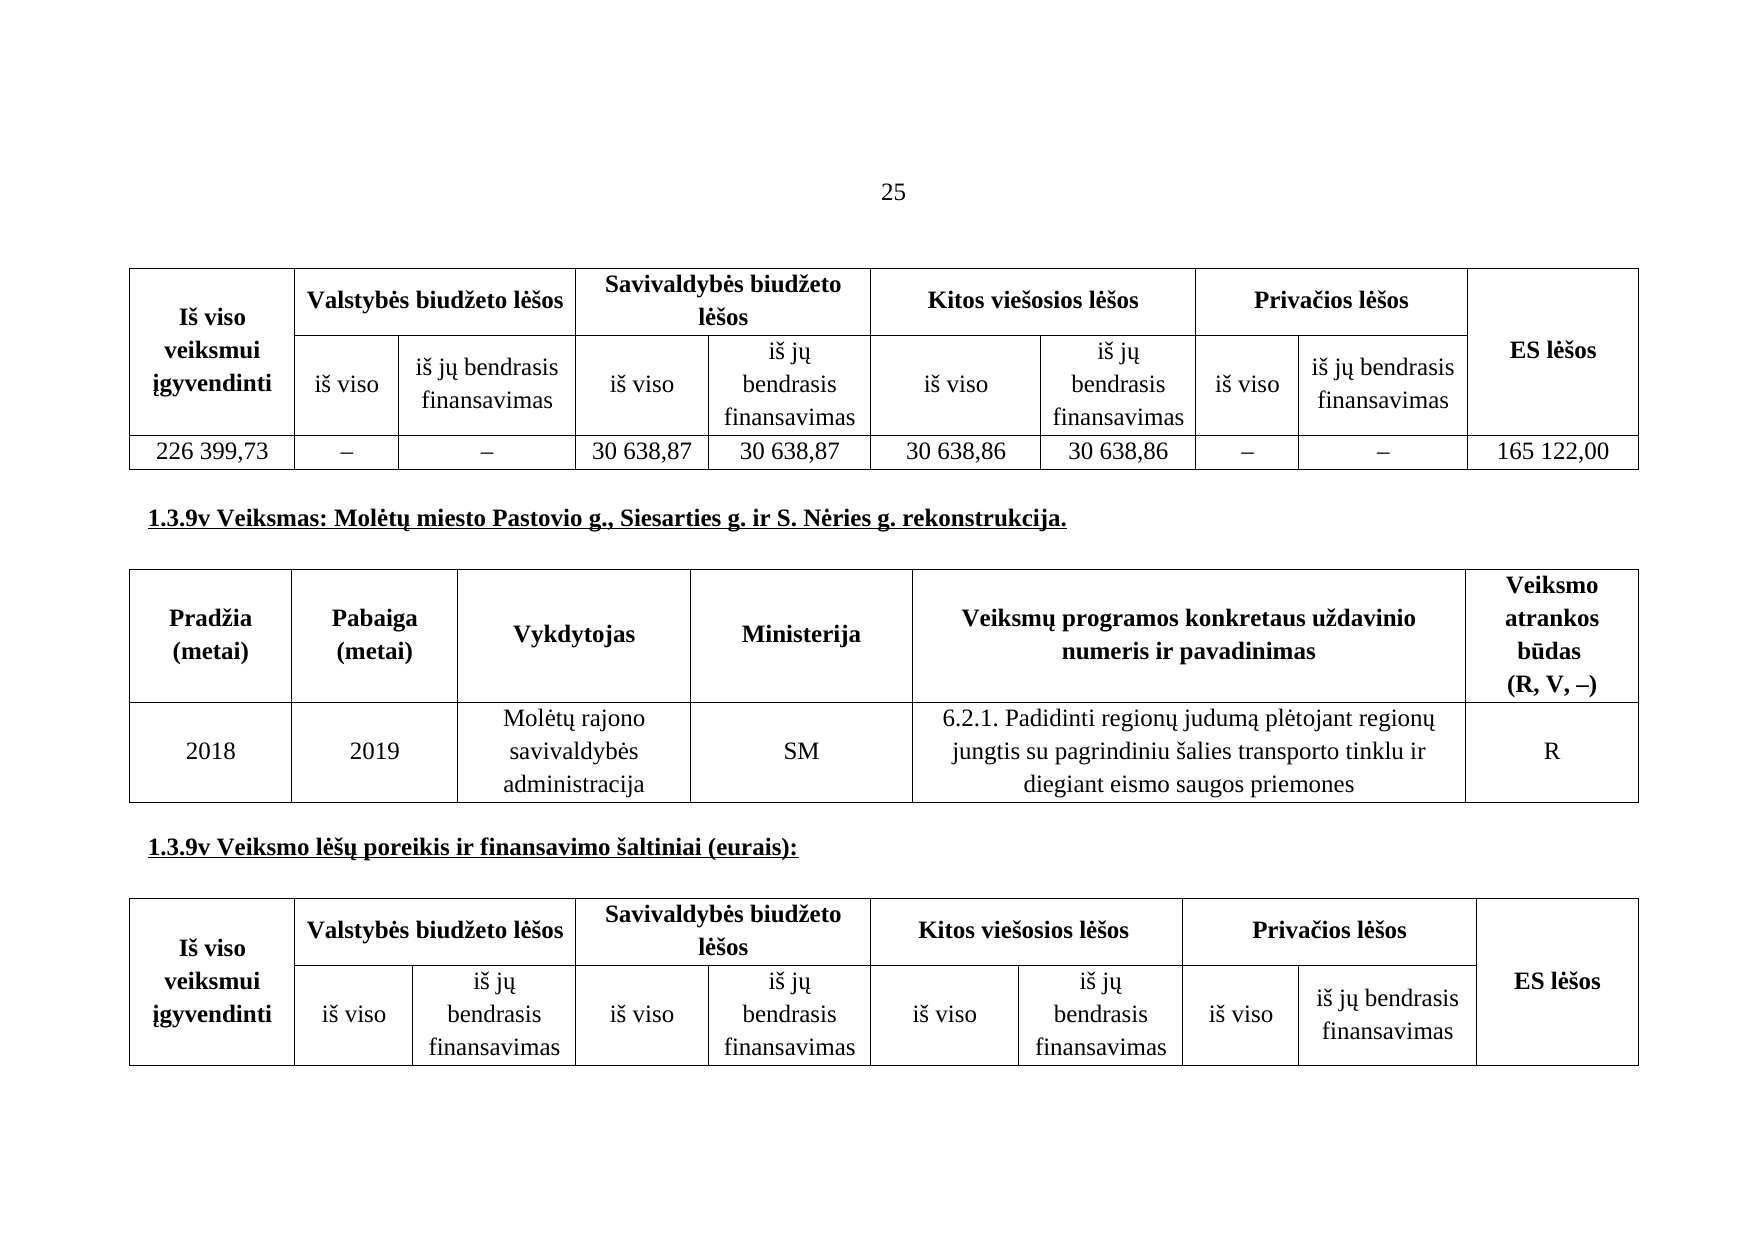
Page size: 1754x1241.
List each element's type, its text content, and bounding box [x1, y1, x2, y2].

table_cell iš viso [576, 336, 708, 435]
table_cell iš viso [871, 336, 1040, 435]
table_header Privačios lėšos [1183, 899, 1476, 965]
table_cell iš viso [576, 966, 708, 1065]
table_header Iš viso veiksmui įgyvendinti [130, 269, 294, 435]
table_cell – [399, 436, 575, 469]
table_cell 30 638,87 [576, 436, 708, 469]
table_cell – [295, 436, 398, 469]
table_header Savivaldybės biudžeto lėšos [576, 899, 870, 965]
table_cell 30 638,87 [709, 436, 870, 469]
table_cell 30 638,86 [871, 436, 1040, 469]
table_header Privačios lėšos [1196, 269, 1467, 335]
table_cell – [1196, 436, 1298, 469]
table_cell Molėtų rajono savivaldybės administracija [458, 703, 690, 802]
table_cell iš jų bendrasis finansavimas [1019, 966, 1182, 1065]
table_header Veiksmų programos konkretaus uždavinio numeris ir pavadinimas [913, 570, 1465, 702]
text 1.3.9v Veiksmo lėšų poreikis ir finansavimo šaltiniai (eurais): [118, 832, 1668, 861]
table_header ES lėšos [1477, 899, 1638, 1065]
table_cell iš jų bendrasis finansavimas [709, 966, 870, 1065]
table_header Savivaldybės biudžeto lėšos [576, 269, 870, 335]
table_header ES lėšos [1468, 269, 1638, 435]
table_cell iš jų bendrasis finansavimas [1299, 966, 1476, 1065]
table_header Veiksmo atrankos būdas (R, V, –) [1466, 570, 1638, 702]
table_cell iš viso [1196, 336, 1298, 435]
table_cell 226 399,73 [130, 436, 294, 469]
table_cell iš jų bendrasis finansavimas [709, 336, 870, 435]
table_cell iš viso [871, 966, 1018, 1065]
table_cell iš viso [295, 966, 412, 1065]
table_cell iš viso [1183, 966, 1298, 1065]
table_header Valstybės biudžeto lėšos [295, 269, 575, 335]
table_cell iš jų bendrasis finansavimas [413, 966, 575, 1065]
table_cell iš jų bendrasis finansavimas [1299, 336, 1467, 435]
table_cell – [1299, 436, 1467, 469]
table_cell iš jų bendrasis finansavimas [399, 336, 575, 435]
table_cell 30 638,86 [1041, 436, 1195, 469]
table_cell R [1466, 703, 1638, 802]
table_cell 2019 [292, 703, 457, 802]
table_cell 6.2.1. Padidinti regionų judumą plėtojant regionų jungtis su pagrindiniu šalies transporto tinklu ir diegiant eismo saugos priemones [913, 703, 1465, 802]
table_cell 165 122,00 [1468, 436, 1638, 469]
table_cell 2018 [130, 703, 291, 802]
table_header Kitos viešosios lėšos [871, 269, 1195, 335]
table_header Pabaiga (metai) [292, 570, 457, 702]
table_header Vykdytojas [458, 570, 690, 702]
text 1.3.9v Veiksmas: Molėtų miesto Pastovio g., Siesarties g. ir S. Nėries g. rekonstrukcija. [118, 503, 1668, 532]
table_cell iš jų bendrasis finansavimas [1041, 336, 1195, 435]
table_header Valstybės biudžeto lėšos [295, 899, 575, 965]
table_header Iš viso veiksmui įgyvendinti [130, 899, 294, 1065]
table_header Pradžia (metai) [130, 570, 291, 702]
table_header Ministerija [691, 570, 912, 702]
table_cell SM [691, 703, 912, 802]
table_header Kitos viešosios lėšos [871, 899, 1182, 965]
table_cell iš viso [295, 336, 398, 435]
